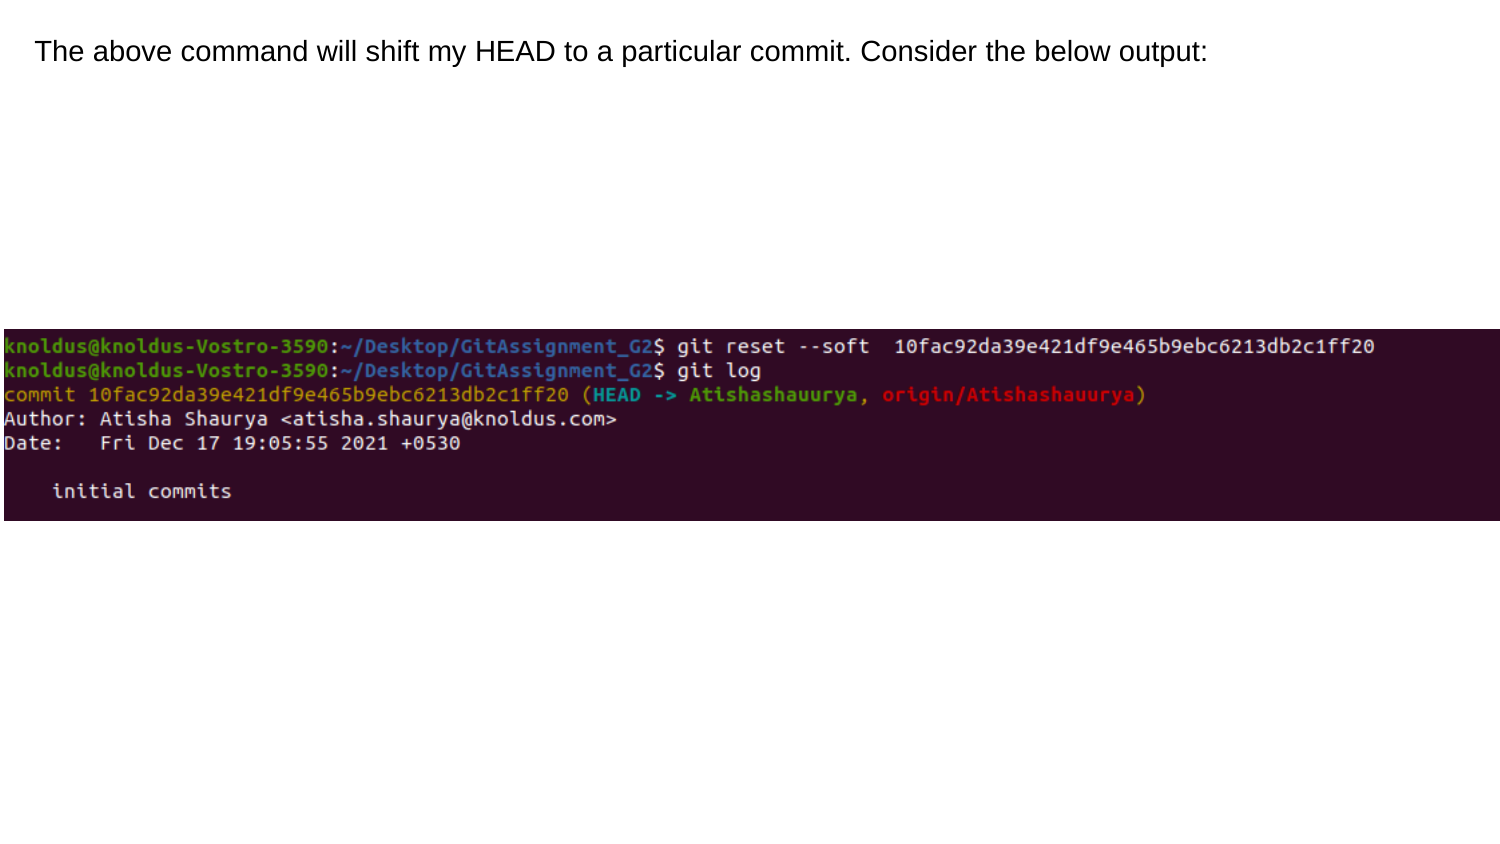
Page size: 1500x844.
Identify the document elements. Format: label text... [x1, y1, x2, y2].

text_box The above command will shift my HEAD to a particular commit. Consider the below output: [19, 11, 1288, 107]
picture [4, 329, 1500, 521]
